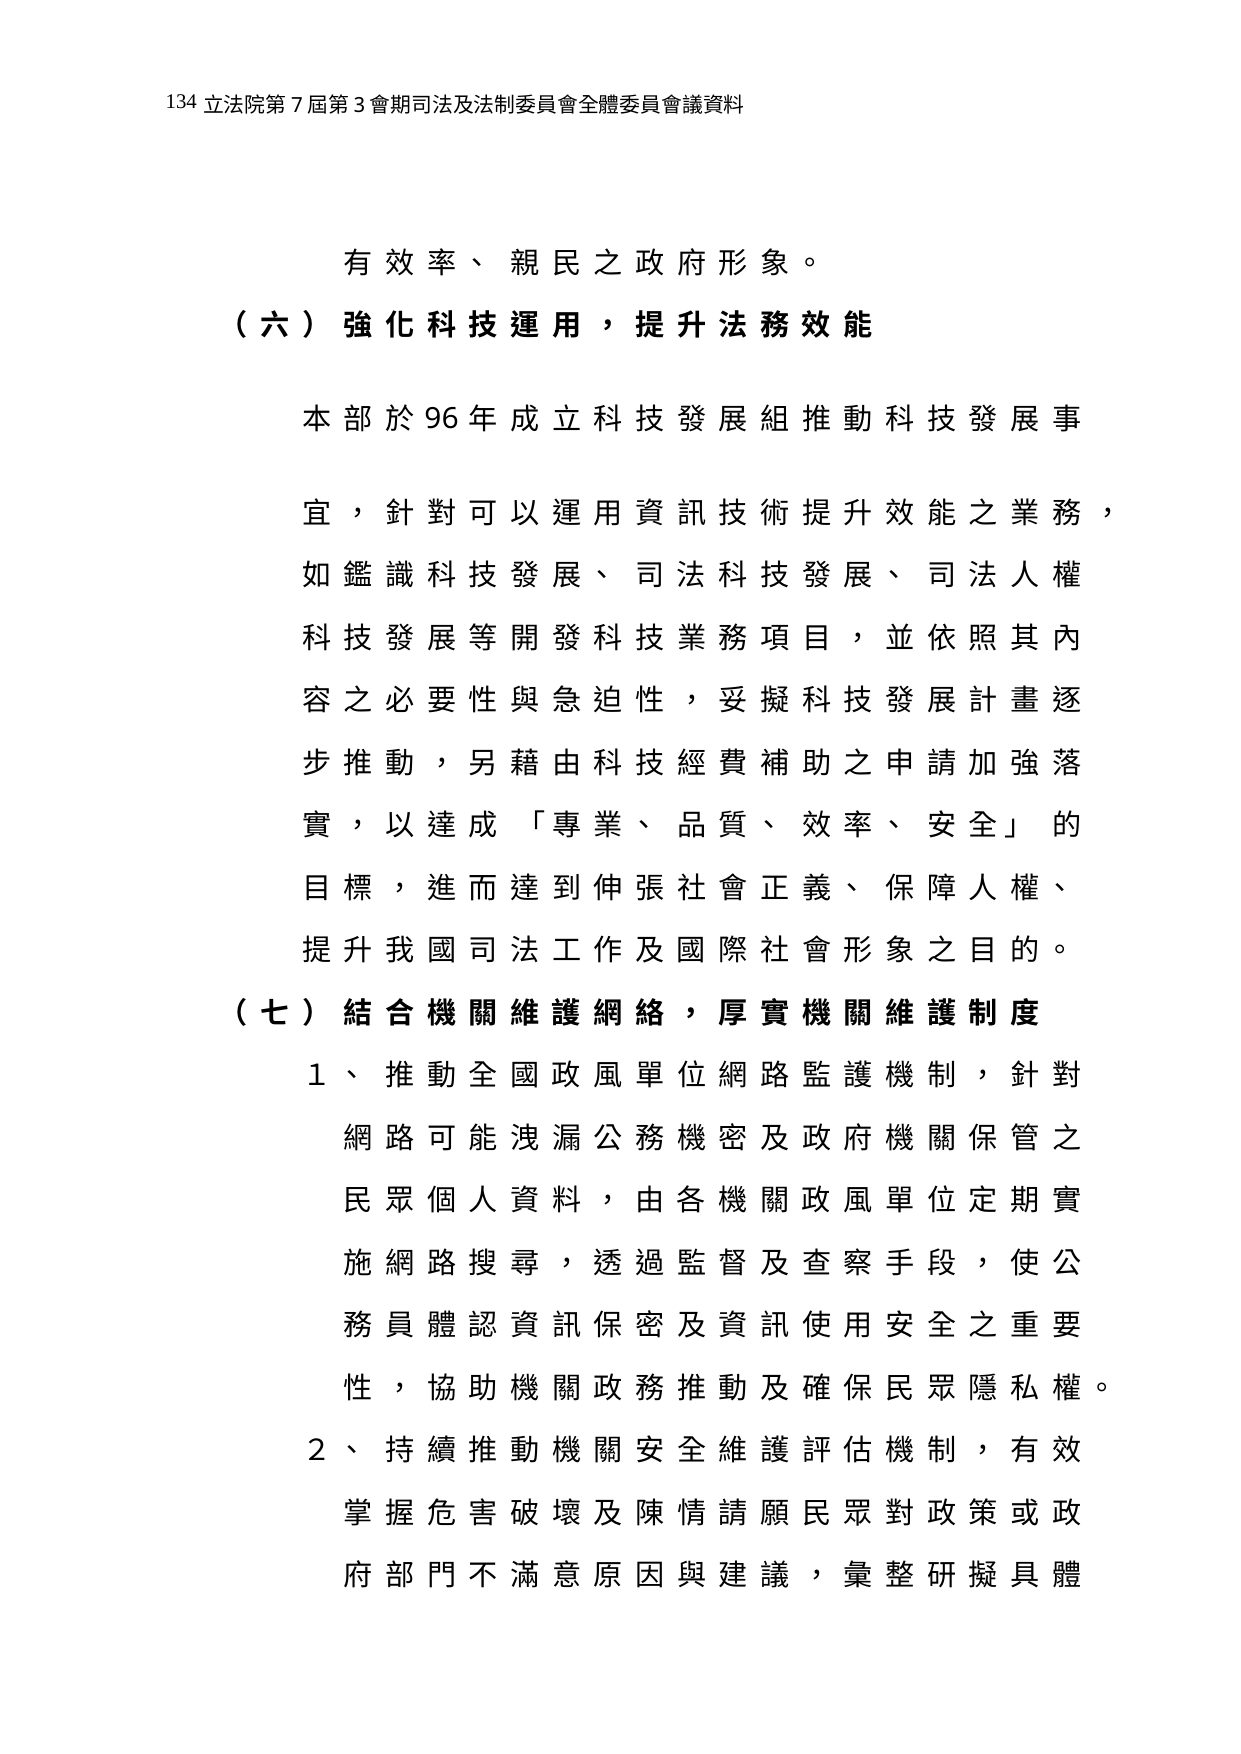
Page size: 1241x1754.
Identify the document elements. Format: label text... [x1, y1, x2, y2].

text ２、持續推動機關安全維護評估機制，有效掌握危害破壞及陳情請願民眾對政策或政府部門不滿意原因與建議，彙整研擬具體 [258, 1406, 1087, 1594]
text （七）結合機關維護網絡，厚實機關維護制度 [171, 969, 1087, 1031]
text １、推動全國政風單位網路監護機制，針對網路可能洩漏公務機密及政府機關保管之民眾個人資料，由各機關政風單位定期實施網路搜尋，透過監督及查察手段，使公務員體認資訊保密及資訊使用安全之重要性，協助機關政務推動及確保民眾隱私權。 [258, 1031, 1087, 1406]
text 有效率、親民之政府形象。 [258, 219, 1087, 281]
text （六）強化科技運用，提升法務效能 [171, 281, 1087, 344]
text 本部於96年成立科技發展組推動科技發展事宜，針對可以運用資訊技術提升效能之業務，如鑑識科技發展、司法科技發展、司法人權科技發展等開發科技業務項目，並依照其內容之必要性與急迫性，妥擬科技發展計畫逐步推動，另藉由科技經費補助之申請加強落實，以達成「專業、品質、效率、安全」的目標，進而達到伸張社會正義、保障人權、提升我國司法工作及國際社會形象之目的。 [287, 344, 1087, 969]
